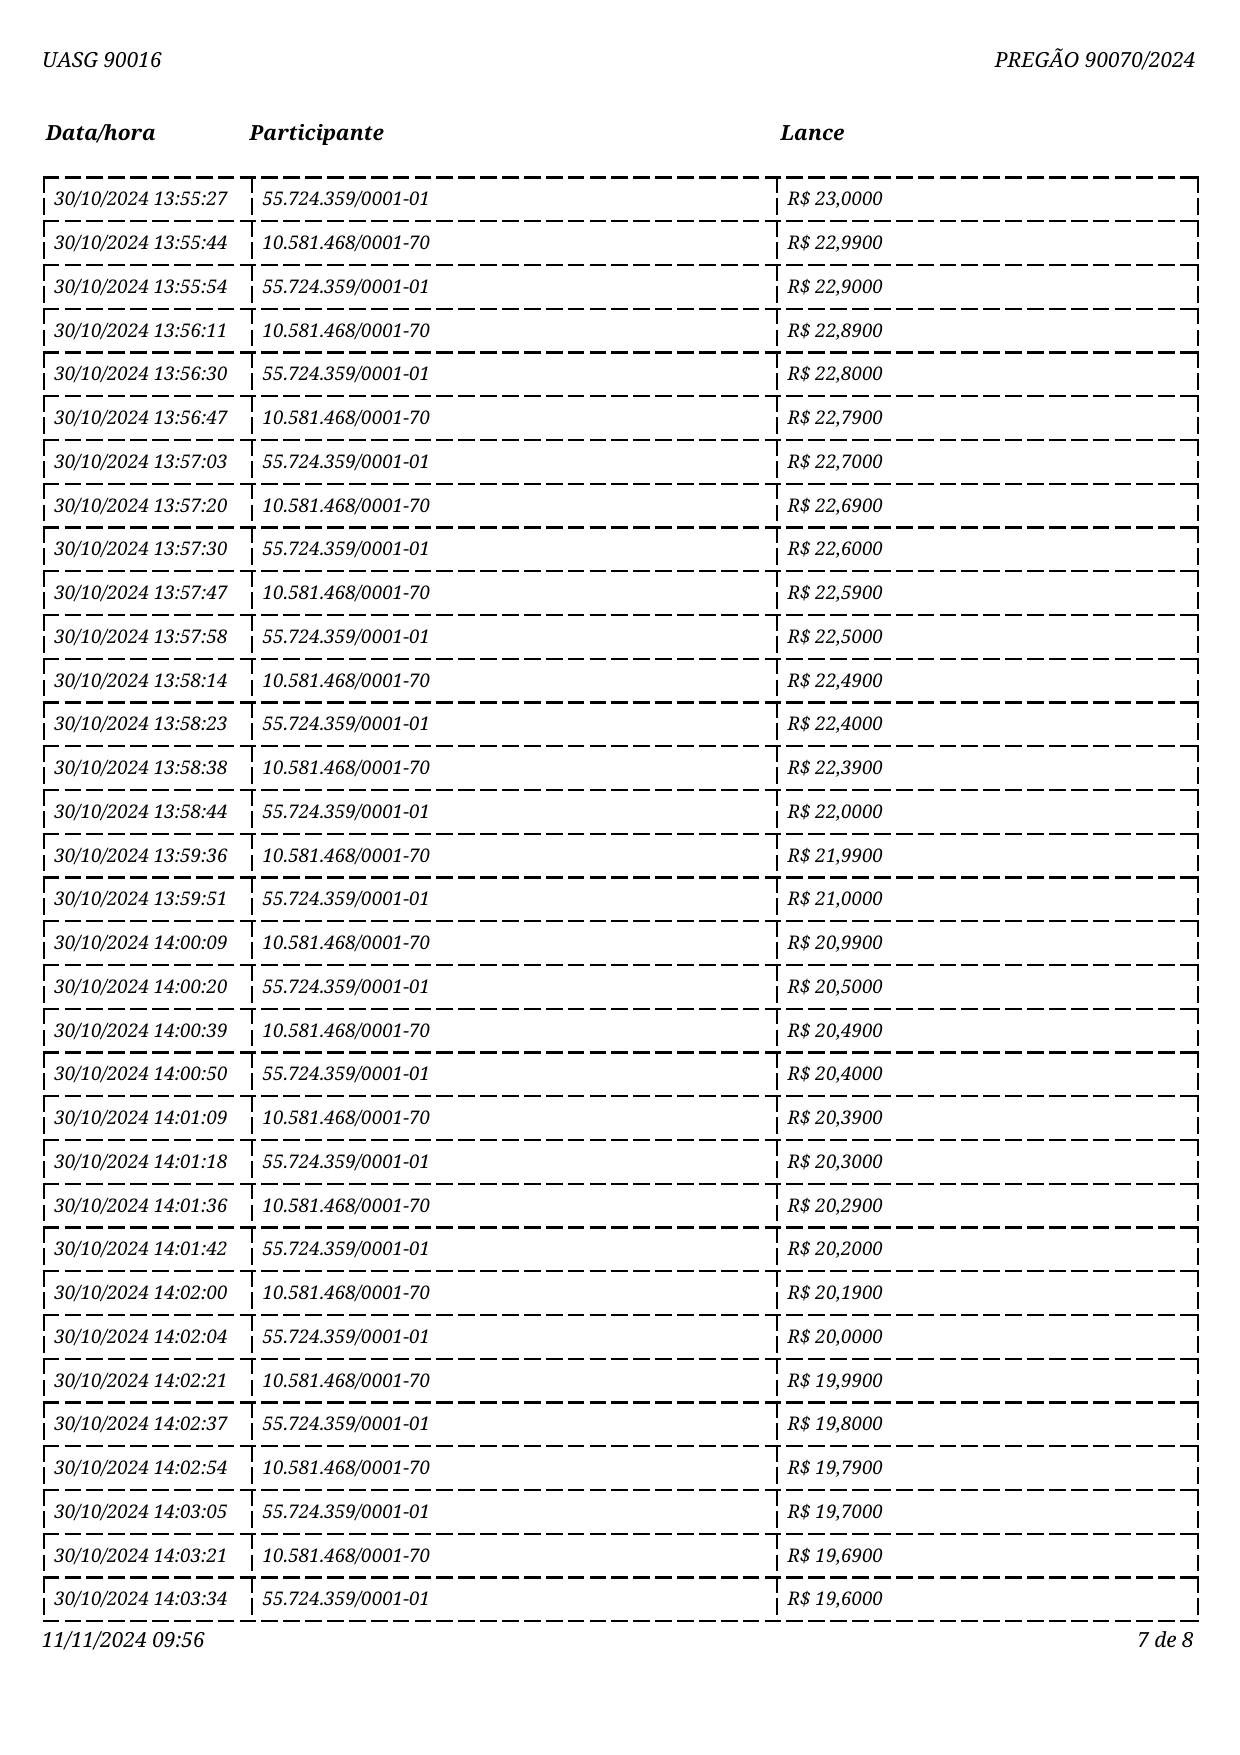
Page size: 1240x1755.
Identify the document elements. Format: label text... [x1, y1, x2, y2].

table_cell 55.724.359/0001-01 [252, 1314, 777, 1358]
table_cell 30/10/2024 13:56:11 [44, 308, 252, 351]
table_cell 30/10/2024 13:57:03 [44, 439, 252, 483]
table_cell 55.724.359/0001-01 [252, 264, 777, 308]
table_header R$ 23,0000 [777, 176, 1198, 220]
table_cell R$ 20,4000 [777, 1051, 1198, 1095]
table_cell 10.581.468/0001-70 [252, 833, 777, 876]
table_cell 30/10/2024 14:02:54 [44, 1445, 252, 1489]
table_cell R$ 21,0000 [777, 876, 1198, 920]
table_cell R$ 19,7000 [777, 1489, 1198, 1533]
table_cell 30/10/2024 13:57:30 [44, 526, 252, 570]
table_cell 30/10/2024 14:03:34 [44, 1576, 252, 1620]
table_cell 55.724.359/0001-01 [252, 1489, 777, 1533]
table_cell R$ 19,8000 [777, 1401, 1198, 1445]
table_cell R$ 22,0000 [777, 789, 1198, 833]
table_cell 30/10/2024 13:57:20 [44, 483, 252, 526]
table_cell 10.581.468/0001-70 [252, 570, 777, 614]
table_cell 30/10/2024 14:00:39 [44, 1008, 252, 1051]
table_cell R$ 20,4900 [777, 1008, 1198, 1051]
table_cell 30/10/2024 14:01:36 [44, 1183, 252, 1226]
table_cell 10.581.468/0001-70 [252, 308, 777, 351]
table_cell R$ 20,9900 [777, 920, 1198, 964]
table_cell 10.581.468/0001-70 [252, 483, 777, 526]
table_cell R$ 20,3900 [777, 1095, 1198, 1139]
table_cell 10.581.468/0001-70 [252, 220, 777, 264]
table_cell 30/10/2024 13:58:38 [44, 745, 252, 789]
table_cell 30/10/2024 14:00:50 [44, 1051, 252, 1095]
table_cell R$ 22,9000 [777, 264, 1198, 308]
table_cell 10.581.468/0001-70 [252, 395, 777, 439]
table_cell 30/10/2024 13:56:47 [44, 395, 252, 439]
table_cell 10.581.468/0001-70 [252, 1095, 777, 1139]
table_cell 30/10/2024 14:01:09 [44, 1095, 252, 1139]
table_cell 10.581.468/0001-70 [252, 658, 777, 701]
table_cell 30/10/2024 13:59:36 [44, 833, 252, 876]
table_cell 30/10/2024 13:57:58 [44, 614, 252, 658]
table_cell 55.724.359/0001-01 [252, 1401, 777, 1445]
table_cell 30/10/2024 13:56:30 [44, 351, 252, 395]
table_cell 30/10/2024 13:55:54 [44, 264, 252, 308]
table_cell 30/10/2024 13:58:44 [44, 789, 252, 833]
table_cell 55.724.359/0001-01 [252, 789, 777, 833]
table_cell 55.724.359/0001-01 [252, 1051, 777, 1095]
table_cell 30/10/2024 13:58:14 [44, 658, 252, 701]
table_cell 55.724.359/0001-01 [252, 439, 777, 483]
table_cell 30/10/2024 14:03:21 [44, 1533, 252, 1576]
table_cell 30/10/2024 13:59:51 [44, 876, 252, 920]
table_cell 10.581.468/0001-70 [252, 1445, 777, 1489]
table_cell 10.581.468/0001-70 [252, 920, 777, 964]
table_cell 10.581.468/0001-70 [252, 745, 777, 789]
table_cell R$ 22,4000 [777, 701, 1198, 745]
table_cell R$ 22,9900 [777, 220, 1198, 264]
table_cell R$ 22,4900 [777, 658, 1198, 701]
table_cell 10.581.468/0001-70 [252, 1008, 777, 1051]
table_cell R$ 22,5900 [777, 570, 1198, 614]
table_cell 30/10/2024 14:03:05 [44, 1489, 252, 1533]
table_cell 55.724.359/0001-01 [252, 964, 777, 1008]
table_header 30/10/2024 13:55:27 [44, 176, 252, 220]
table_cell R$ 20,2900 [777, 1183, 1198, 1226]
table_cell R$ 22,8000 [777, 351, 1198, 395]
table_cell R$ 19,9900 [777, 1358, 1198, 1401]
table_cell 55.724.359/0001-01 [252, 351, 777, 395]
table_cell R$ 22,6900 [777, 483, 1198, 526]
table_cell 10.581.468/0001-70 [252, 1533, 777, 1576]
table_cell 30/10/2024 14:01:42 [44, 1226, 252, 1270]
table_cell R$ 20,0000 [777, 1314, 1198, 1358]
table_cell R$ 22,6000 [777, 526, 1198, 570]
table_cell R$ 21,9900 [777, 833, 1198, 876]
table_cell 10.581.468/0001-70 [252, 1270, 777, 1314]
table_cell R$ 20,3000 [777, 1139, 1198, 1183]
table_cell 30/10/2024 13:58:23 [44, 701, 252, 745]
table_cell R$ 19,6900 [777, 1533, 1198, 1576]
table_cell R$ 22,8900 [777, 308, 1198, 351]
table_cell 55.724.359/0001-01 [252, 1226, 777, 1270]
table_cell 30/10/2024 14:02:21 [44, 1358, 252, 1401]
table_cell 30/10/2024 14:00:20 [44, 964, 252, 1008]
table_cell R$ 19,7900 [777, 1445, 1198, 1489]
table_cell R$ 22,7000 [777, 439, 1198, 483]
table_cell 30/10/2024 13:57:47 [44, 570, 252, 614]
table_cell 55.724.359/0001-01 [252, 1139, 777, 1183]
table_cell R$ 20,5000 [777, 964, 1198, 1008]
table_cell 10.581.468/0001-70 [252, 1183, 777, 1226]
table_cell 30/10/2024 14:02:37 [44, 1401, 252, 1445]
table_cell 55.724.359/0001-01 [252, 701, 777, 745]
table_cell 30/10/2024 13:55:44 [44, 220, 252, 264]
table_cell 55.724.359/0001-01 [252, 876, 777, 920]
table_cell 30/10/2024 14:00:09 [44, 920, 252, 964]
table_cell R$ 20,2000 [777, 1226, 1198, 1270]
table_cell 10.581.468/0001-70 [252, 1358, 777, 1401]
table_cell R$ 22,3900 [777, 745, 1198, 789]
table_cell 55.724.359/0001-01 [252, 526, 777, 570]
table_cell R$ 20,1900 [777, 1270, 1198, 1314]
table_cell 55.724.359/0001-01 [252, 1576, 777, 1620]
table_cell 55.724.359/0001-01 [252, 614, 777, 658]
table_cell 30/10/2024 14:02:00 [44, 1270, 252, 1314]
table_header 55.724.359/0001-01 [252, 176, 777, 220]
table_cell 30/10/2024 14:02:04 [44, 1314, 252, 1358]
table_cell R$ 22,5000 [777, 614, 1198, 658]
table_cell 30/10/2024 14:01:18 [44, 1139, 252, 1183]
table_cell R$ 22,7900 [777, 395, 1198, 439]
table_cell R$ 19,6000 [777, 1576, 1198, 1620]
